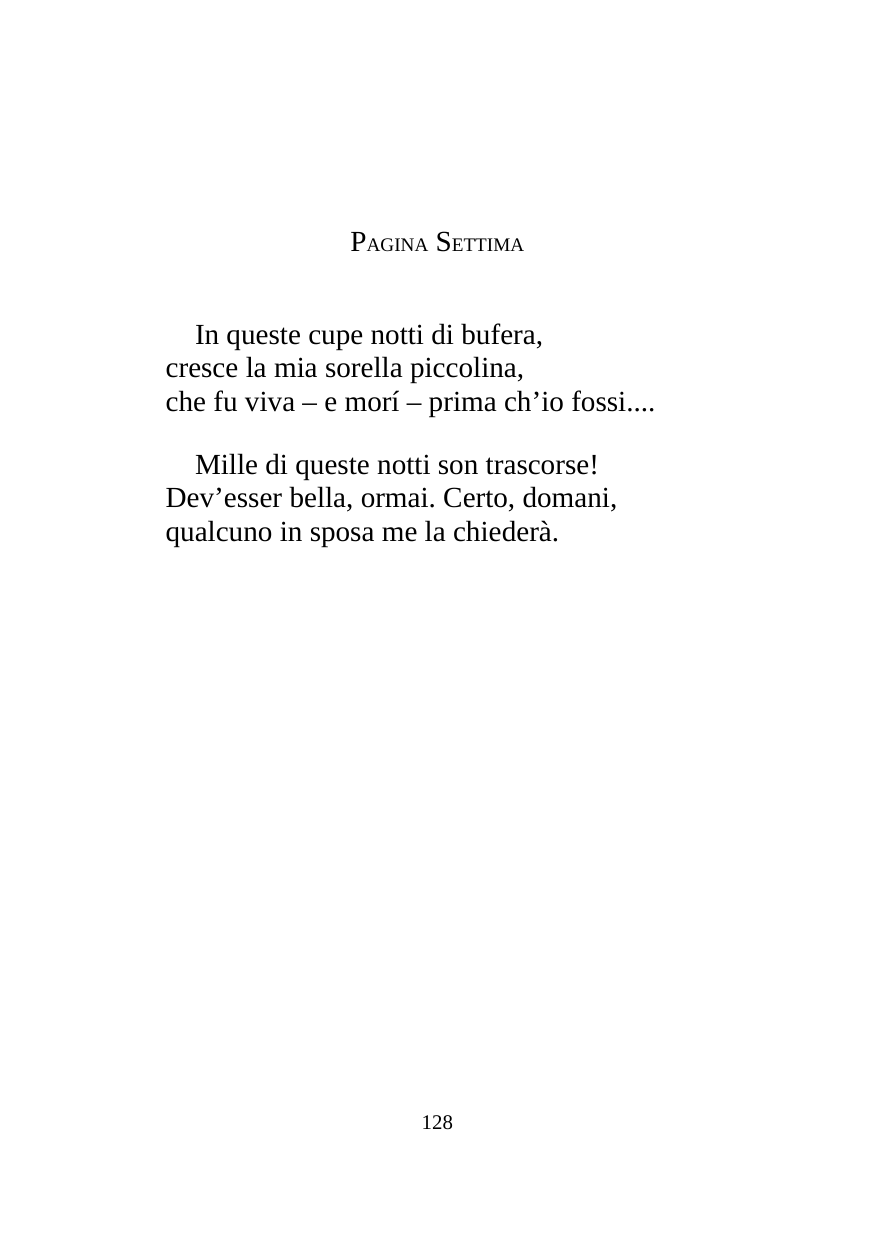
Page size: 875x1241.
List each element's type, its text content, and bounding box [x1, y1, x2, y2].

text In queste cupe notti di bufera, cresce la mia sorella piccolina, che fu viva – e morí – prima ch’io fossi.... [165, 317, 768, 418]
text Mille di queste notti son trascorse! Dev’esser bella, ormai. Certo, domani, qualcuno in sposa me la chiederà. [165, 447, 768, 548]
subtitle Pagina Settima [106, 224, 768, 258]
